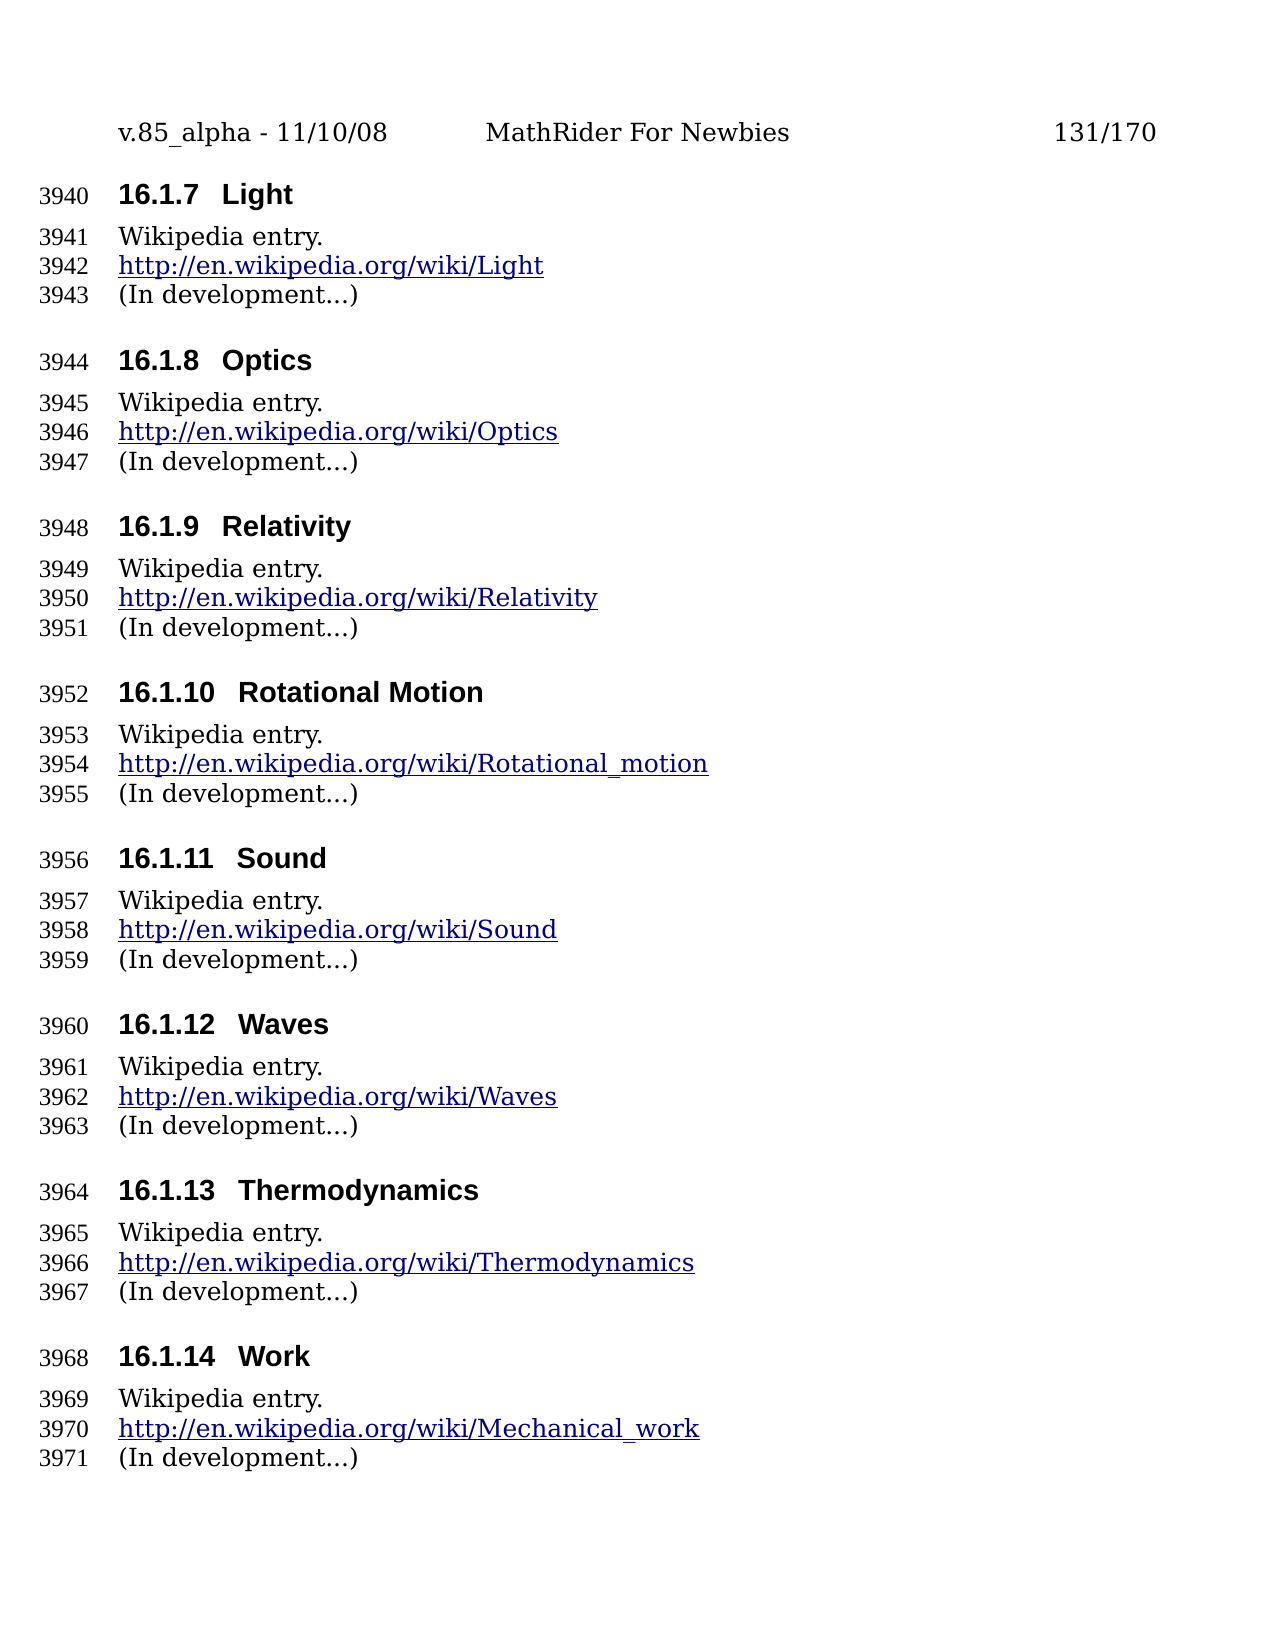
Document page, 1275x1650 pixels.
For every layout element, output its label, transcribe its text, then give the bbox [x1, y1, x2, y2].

text (In development...) [118, 779, 1157, 808]
text Wikipedia entry. [118, 1218, 1157, 1248]
text (In development...) [118, 1443, 1157, 1472]
text (In development...) [118, 447, 1157, 476]
text http://en.wikipedia.org/wiki/Sound [118, 916, 1157, 945]
subtitle Waves [118, 1007, 1157, 1041]
subtitle Sound [118, 841, 1157, 874]
text (In development...) [118, 613, 1157, 642]
text Wikipedia entry. [118, 222, 1157, 251]
text http://en.wikipedia.org/wiki/Light [118, 251, 1157, 281]
text http://en.wikipedia.org/wiki/Optics [118, 417, 1157, 447]
text Wikipedia entry. [118, 388, 1157, 417]
text (In development...) [118, 1111, 1157, 1140]
text Wikipedia entry. [118, 1052, 1157, 1082]
text Wikipedia entry. [118, 554, 1157, 583]
text (In development...) [118, 281, 1157, 310]
subtitle Work [118, 1339, 1157, 1373]
text (In development...) [118, 945, 1157, 974]
subtitle Light [118, 177, 1157, 210]
text http://en.wikipedia.org/wiki/Relativity [118, 583, 1157, 613]
text http://en.wikipedia.org/wiki/Thermodynamics [118, 1248, 1157, 1277]
text http://en.wikipedia.org/wiki/Waves [118, 1082, 1157, 1111]
text http://en.wikipedia.org/wiki/Mechanical_work [118, 1414, 1157, 1443]
subtitle Thermodynamics [118, 1173, 1157, 1207]
subtitle Rotational Motion [118, 675, 1157, 708]
subtitle Relativity [118, 509, 1157, 542]
text (In development...) [118, 1277, 1157, 1306]
text Wikipedia entry. [118, 1384, 1157, 1414]
text http://en.wikipedia.org/wiki/Rotational_motion [118, 749, 1157, 779]
text Wikipedia entry. [118, 720, 1157, 749]
subtitle Optics [118, 343, 1157, 376]
text Wikipedia entry. [118, 886, 1157, 916]
